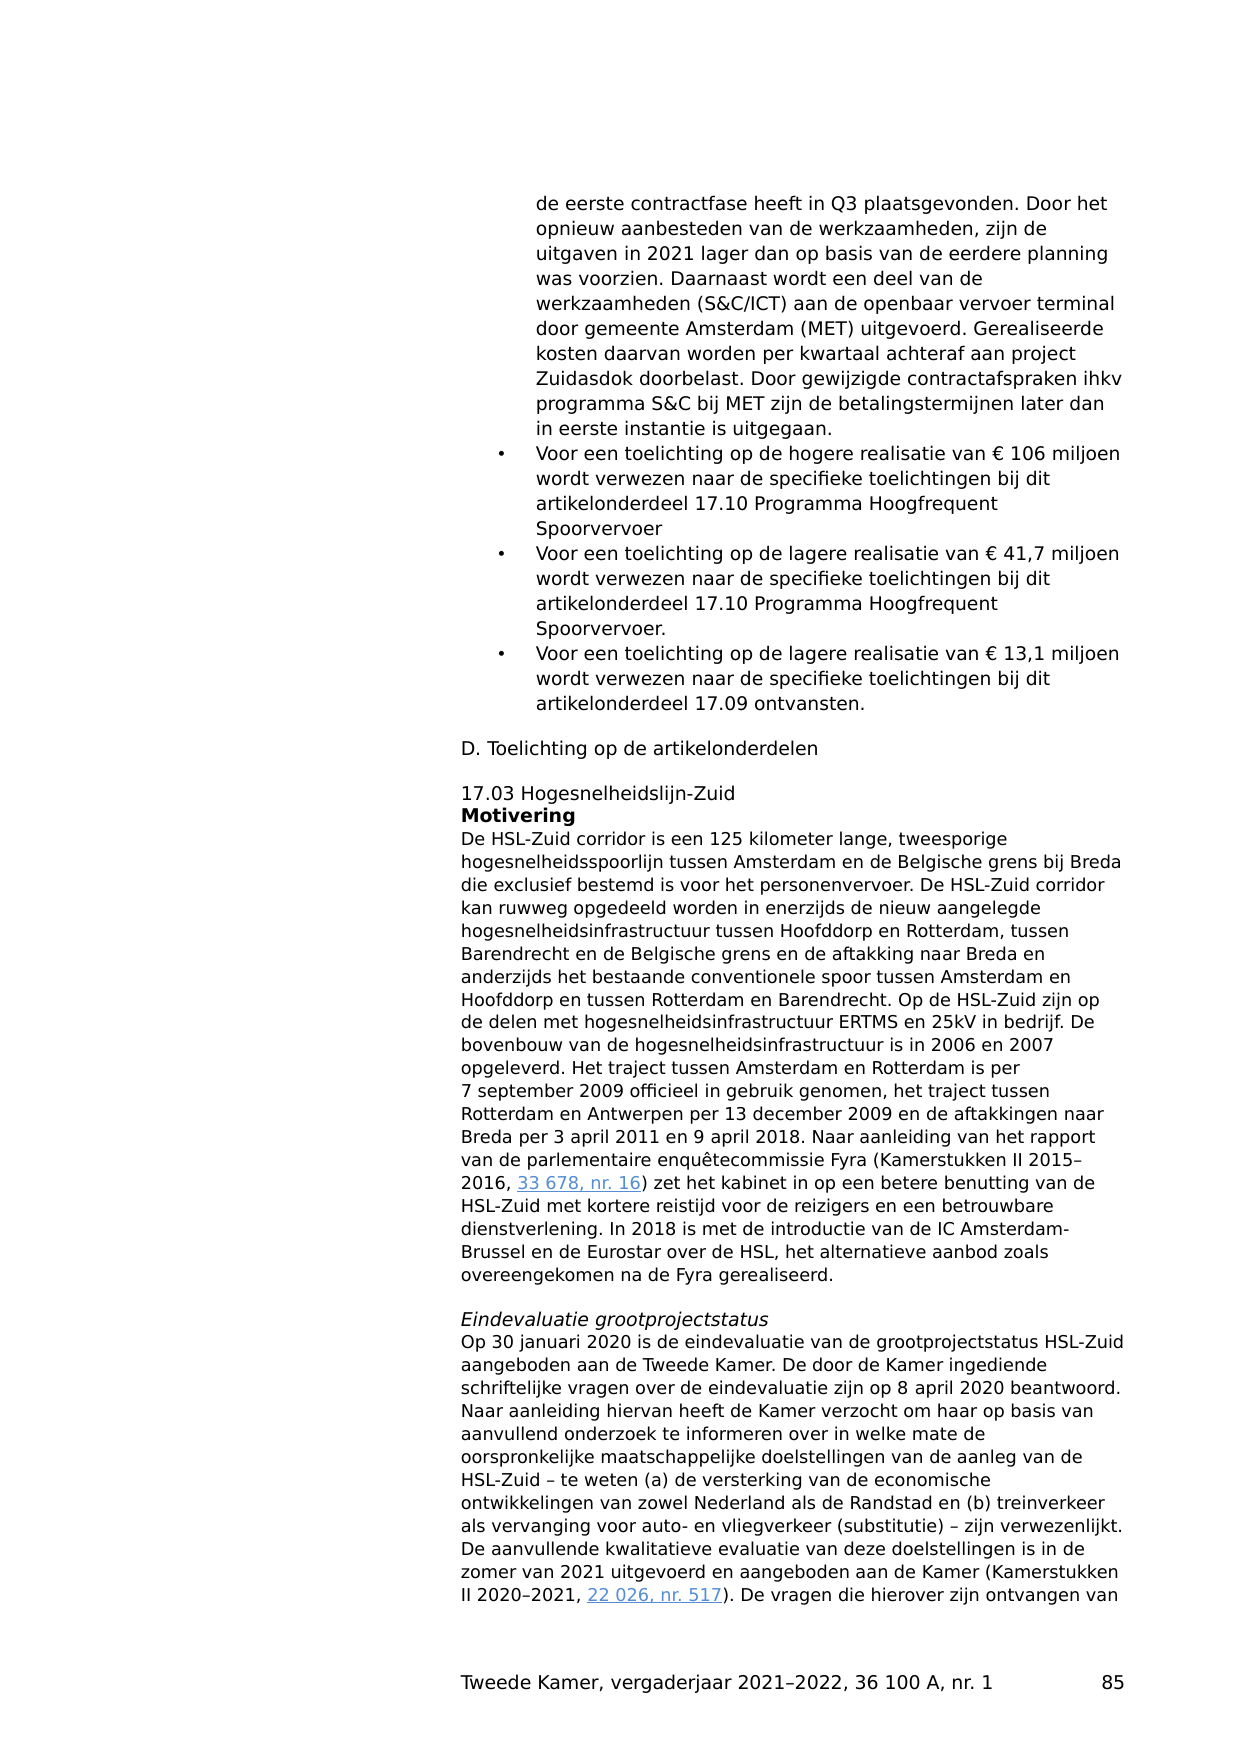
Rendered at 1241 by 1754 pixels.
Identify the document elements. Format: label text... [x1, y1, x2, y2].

list Voor een toelichting op de lagere realisatie van € 13,1 miljoen wordt verwezen naar de specifieke toelichtingen bij dit artikelonderdeel 17.09 ontvansten. [498, 641, 1125, 716]
title 17.03 Hogesnelheidslijn-Zuid [461, 783, 1125, 805]
text Motivering [461, 805, 1125, 827]
list Voor een toelichting op de hogere realisatie van € 106 miljoen wordt verwezen naar de specifieke toelichtingen bij dit artikelonderdeel 17.10 Programma Hoogfrequent Spoorvervoer [498, 441, 1125, 541]
title D. Toelichting op de artikelonderdelen [461, 738, 1125, 760]
text Op 30 januari 2020 is de eindevaluatie van de grootprojectstatus HSL-Zuid aangeboden aan de Tweede Kamer. De door de Kamer ingediende schriftelijke vragen over de eindevaluatie zijn op 8 april 2020 beantwoord. Naar aanleiding hiervan heeft de Kamer verzocht om haar op basis van aanvullend onderzoek te informeren over in welke mate de oorspronkelijke maatschappelijke doelstellingen van de aanleg van de HSL-Zuid – te weten (a) de versterking van de economische ontwikkelingen van zowel Nederland als de Randstad en (b) treinverkeer als vervanging voor auto- en vliegverkeer (substitutie) – zijn verwezenlijkt. De aanvullende kwalitatieve evaluatie van deze doelstellingen is in de zomer van 2021 uitgevoerd en aangeboden aan de Kamer (Kamerstukken II 2020–2021, 22 026, nr. 517). De vragen die hierover zijn ontvangen van [461, 1331, 1125, 1606]
text Eindevaluatie grootprojectstatus [461, 1308, 1125, 1331]
list Voor een toelichting op de lagere realisatie van € 41,7 miljoen wordt verwezen naar de specifieke toelichtingen bij dit artikelonderdeel 17.10 Programma Hoogfrequent Spoorvervoer. [498, 541, 1125, 641]
text De HSL-Zuid corridor is een 125 kilometer lange, tweesporige hogesnelheidsspoorlijn tussen Amsterdam en de Belgische grens bij Breda die exclusief bestemd is voor het personenvervoer. De HSL-Zuid corridor kan ruwweg opgedeeld worden in enerzijds de nieuw aangelegde hogesnelheidsinfrastructuur tussen Hoofddorp en Rotterdam, tussen Barendrecht en de Belgische grens en de aftakking naar Breda en anderzijds het bestaande conventionele spoor tussen Amsterdam en Hoofddorp en tussen Rotterdam en Barendrecht. Op de HSL-Zuid zijn op de delen met hogesnelheidsinfrastructuur ERTMS en 25kV in bedrijf. De bovenbouw van de hogesnelheidsinfrastructuur is in 2006 en 2007 opgeleverd. Het traject tussen Amsterdam en Rotterdam is per 7 september 2009 officieel in gebruik genomen, het traject tussen Rotterdam en Antwerpen per 13 december 2009 en de aftakkingen naar Breda per 3 april 2011 en 9 april 2018. Naar aanleiding van het rapport van de parlementaire enquêtecommissie Fyra (Kamerstukken II 2015–2016, 33 678, nr. 16) zet het kabinet in op een betere benutting van de HSL-Zuid met kortere reistijd voor de reizigers en een betrouwbare dienstverlening. In 2018 is met de introductie van de IC Amsterdam-Brussel en de Eurostar over de HSL, het alternatieve aanbod zoals overeengekomen na de Fyra gerealiseerd. [461, 827, 1125, 1286]
list de eerste contractfase heeft in Q3 plaatsgevonden. Door het opnieuw aanbesteden van de werkzaamheden, zijn de uitgaven in 2021 lager dan op basis van de eerdere planning was voorzien. Daarnaast wordt een deel van de werkzaamheden (S&C/ICT) aan de openbaar vervoer terminal door gemeente Amsterdam (MET) uitgevoerd. Gerealiseerde kosten daarvan worden per kwartaal achteraf aan project Zuidasdok doorbelast. Door gewijzigde contractafspraken ihkv programma S&C bij MET zijn de betalingstermijnen later dan in eerste instantie is uitgegaan. [498, 191, 1125, 441]
